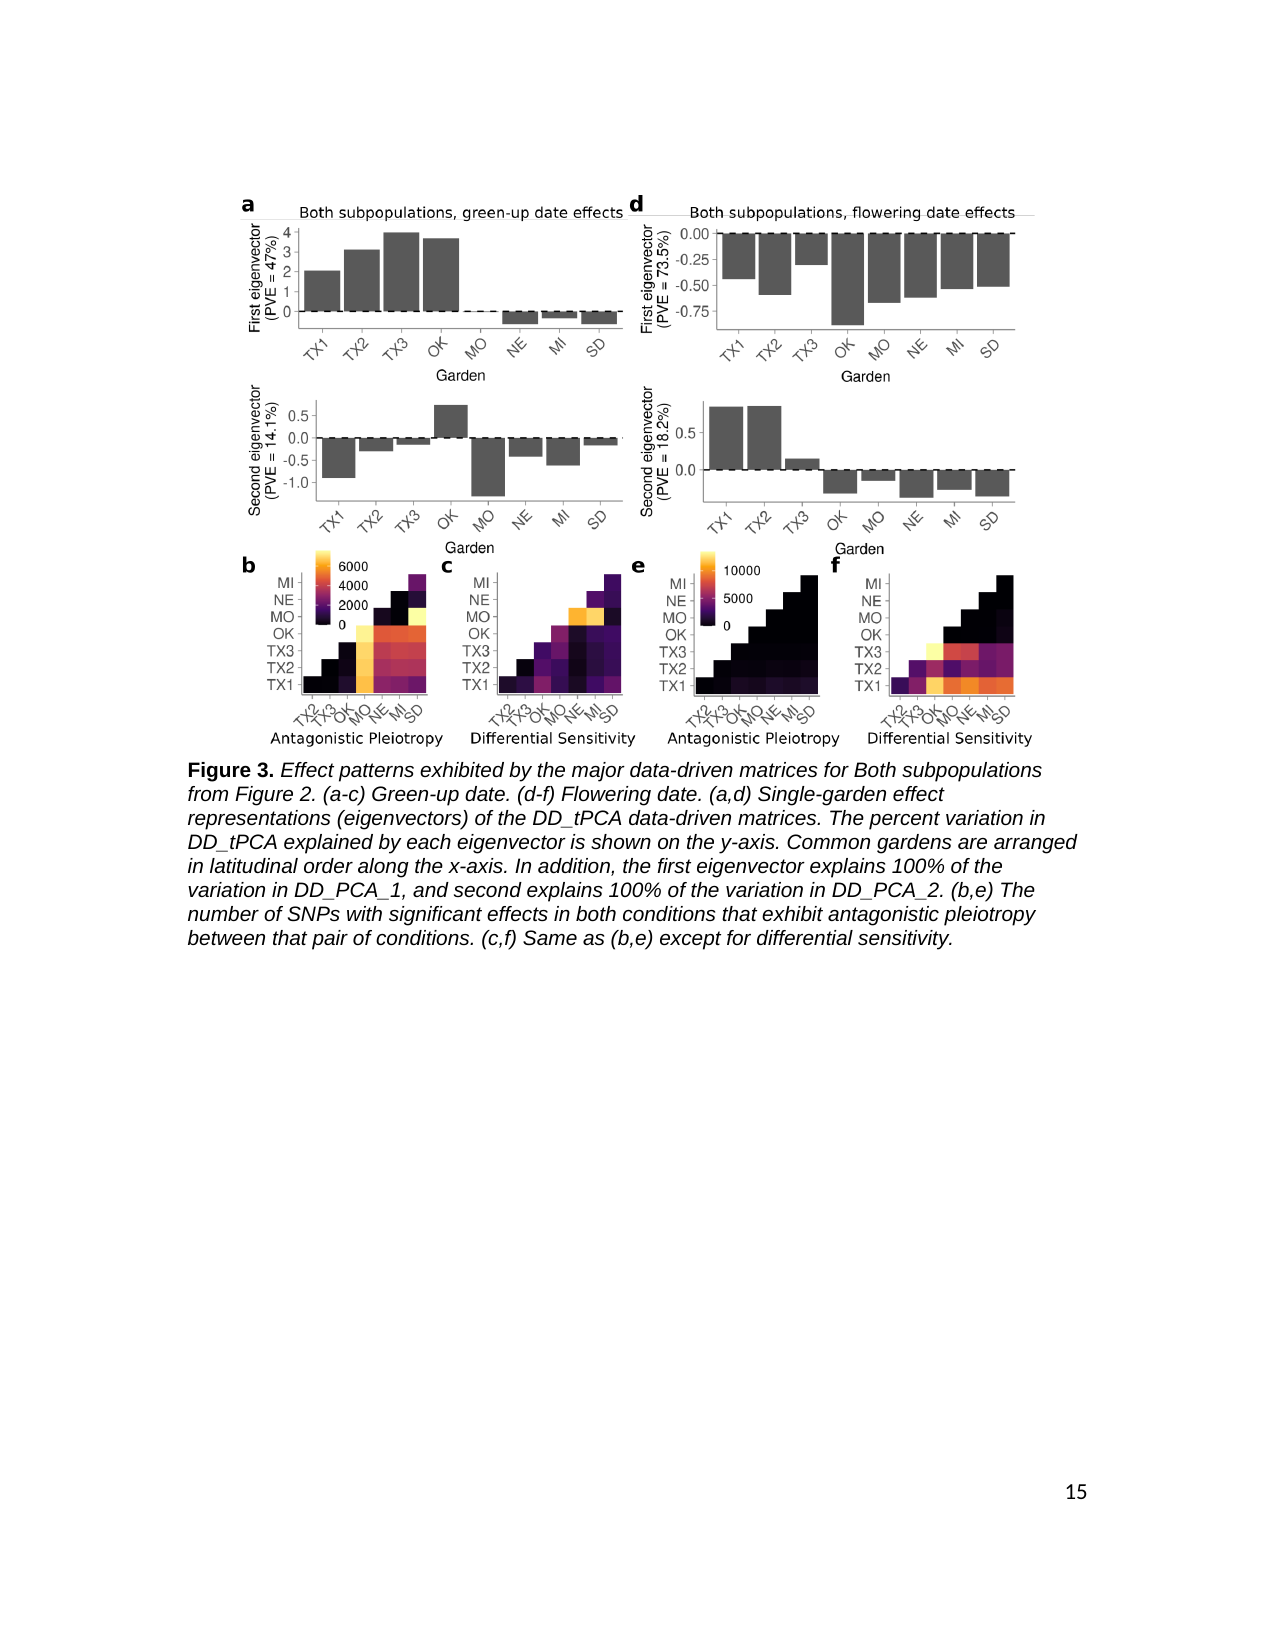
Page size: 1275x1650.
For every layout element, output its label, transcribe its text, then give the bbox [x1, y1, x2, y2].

text Figure 3. Effect patterns exhibited by the major data-driven matrices for Both subpopulations from Figure 2. (a-c) Green-up date. (d-f) Flowering date. (a,d) Single-garden effect representations (eigenvectors) of the DD_tPCA data-driven matrices. The percent variation in DD_tPCA explained by each eigenvector is shown on the y-axis. Common gardens are arranged in latitudinal order along the x-axis. In addition, the first eigenvector explains 100% of the variation in DD_PCA_1, and second explains 100% of the variation in DD_PCA_2. (b,e) The number of SNPs with significant effects in both conditions that exhibit antagonistic pleiotropy between that pair of conditions. (c,f) Same as (b,e) except for differential sensitivity. [187, 219, 1087, 950]
picture [240, 195, 1035, 759]
